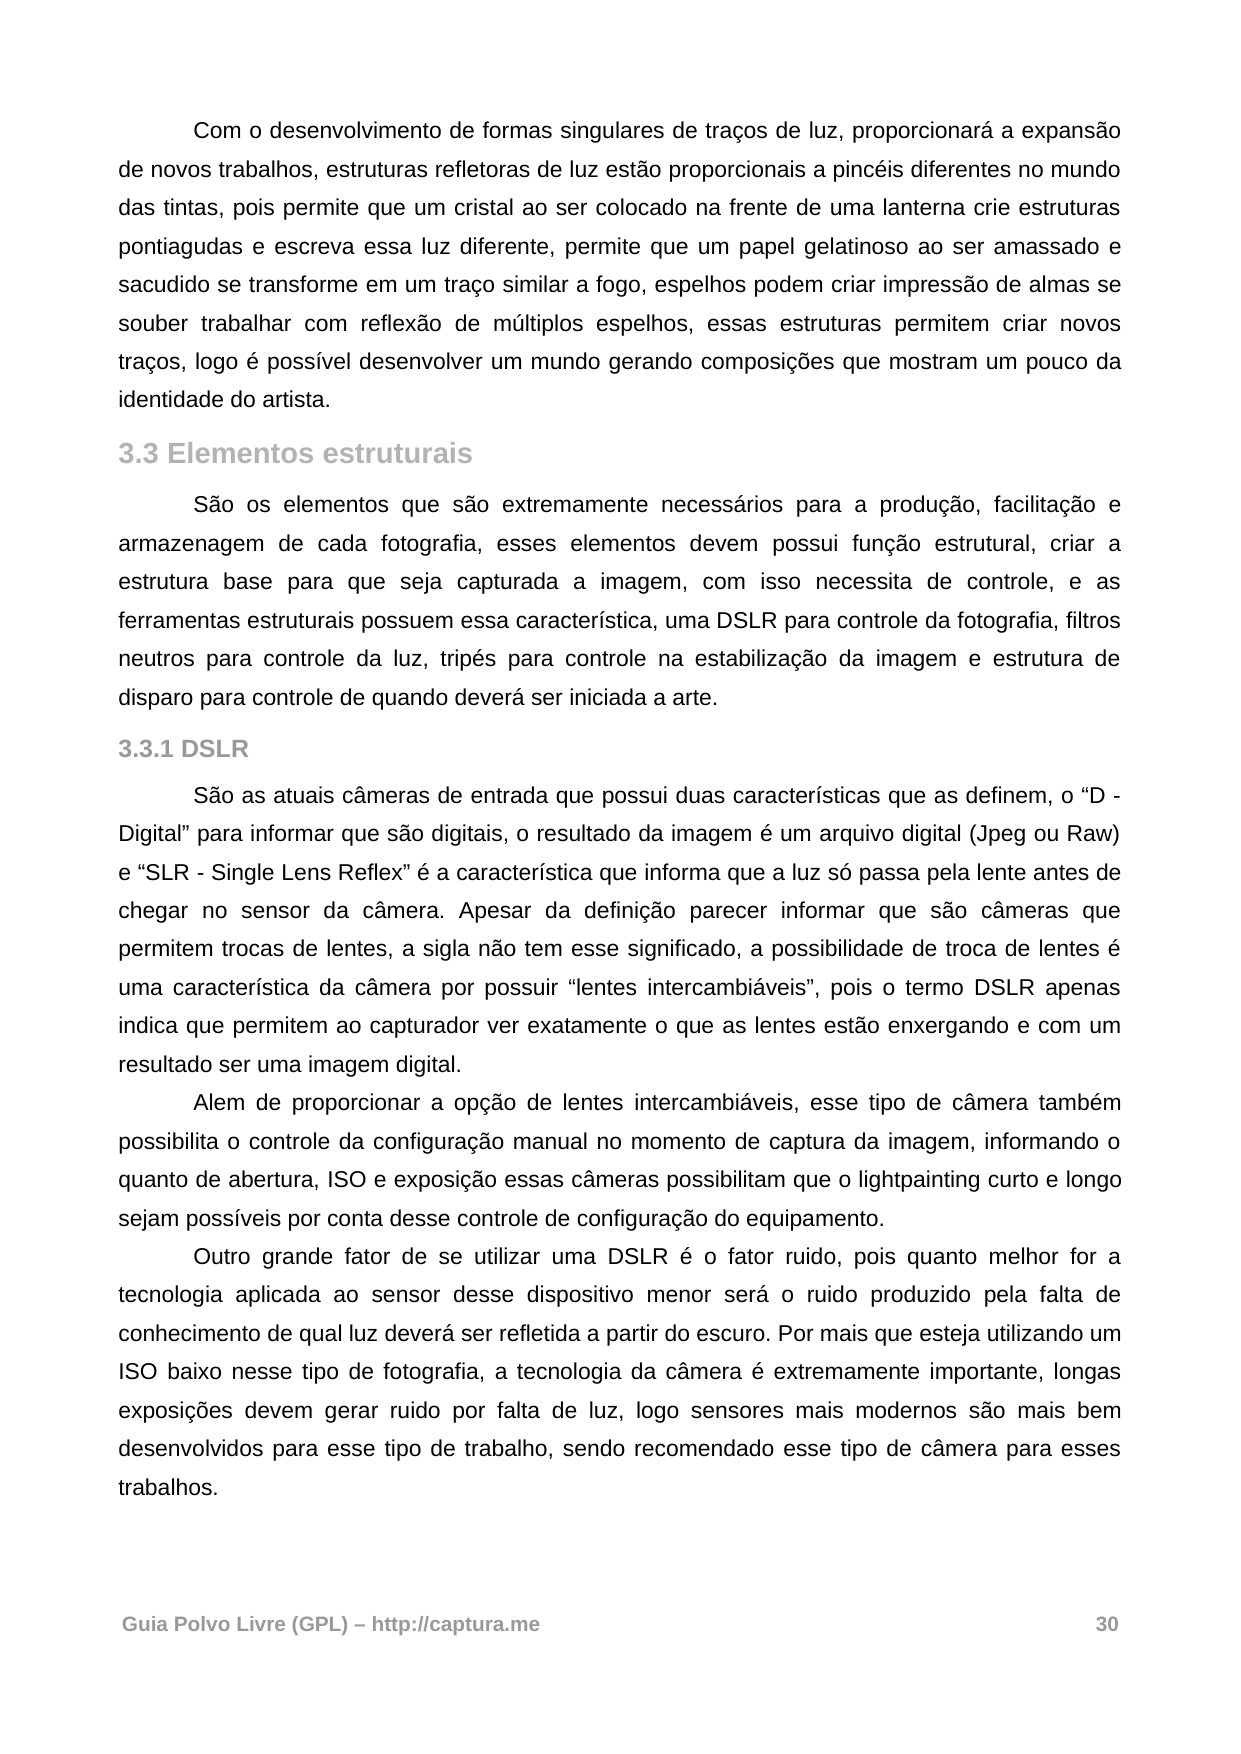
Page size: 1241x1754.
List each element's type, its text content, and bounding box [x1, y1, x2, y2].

text Com o desenvolvimento de formas singulares de traços de luz, proporcionará a expansão de novos trabalhos, estruturas refletoras de luz estão proporcionais a pincéis diferentes no mundo das tintas, pois permite que um cristal ao ser colocado na frente de uma lanterna crie estruturas pontiagudas e escreva essa luz diferente, permite que um papel gelatinoso ao ser amassado e sacudido se transforme em um traço similar a fogo, espelhos podem criar impressão de almas se souber trabalhar com reflexão de múltiplos espelhos, essas estruturas permitem criar novos traços, logo é possível desenvolver um mundo gerando composições que mostram um pouco da identidade do artista. [118, 118, 1122, 413]
text São as atuais câmeras de entrada que possui duas características que as definem, o “D - Digital” para informar que são digitais, o resultado da imagem é um arquivo digital (Jpeg ou Raw) e “SLR - Single Lens Reflex” é a característica que informa que a luz só passa pela lente antes de chegar no sensor da câmera. Apesar da definição parecer informar que são câmeras que permitem trocas de lentes, a sigla não tem esse significado, a possibilidade de troca de lentes é uma característica da câmera por possuir “lentes intercambiáveis”, pois o termo DSLR apenas indica que permitem ao capturador ver exatamente o que as lentes estão enxergando e com um resultado ser uma imagem digital. [118, 782, 1122, 1077]
text Alem de proporcionar a opção de lentes intercambiáveis, esse tipo de câmera também possibilita o controle da configuração manual no momento de captura da imagem, informando o quanto de abertura, ISO e exposição essas câmeras possibilitam que o lightpainting curto e longo sejam possíveis por conta desse controle de configuração do equipamento. [118, 1090, 1122, 1231]
subtitle 3.3.1 DSLR [118, 734, 1122, 762]
text São os elementos que são extremamente necessários para a produção, facilitação e armazenagem de cada fotografia, esses elementos devem possui função estrutural, criar a estrutura base para que seja capturada a imagem, com isso necessita de controle, e as ferramentas estruturais possuem essa característica, uma DSLR para controle da fotografia, filtros neutros para controle da luz, tripés para controle na estabilização da imagem e estrutura de disparo para controle de quando deverá ser iniciada a arte. [118, 492, 1122, 710]
subtitle 3.3 Elementos estruturais [118, 437, 1122, 470]
text Outro grande fator de se utilizar uma DSLR é o fator ruido, pois quanto melhor for a tecnologia aplicada ao sensor desse dispositivo menor será o ruido produzido pela falta de conhecimento de qual luz deverá ser refletida a partir do escuro. Por mais que esteja utilizando um ISO baixo nesse tipo de fotografia, a tecnologia da câmera é extremamente importante, longas exposições devem gerar ruido por falta de luz, logo sensores mais modernos são mais bem desenvolvidos para esse tipo de trabalho, sendo recomendado esse tipo de câmera para esses trabalhos. [118, 1244, 1122, 1500]
